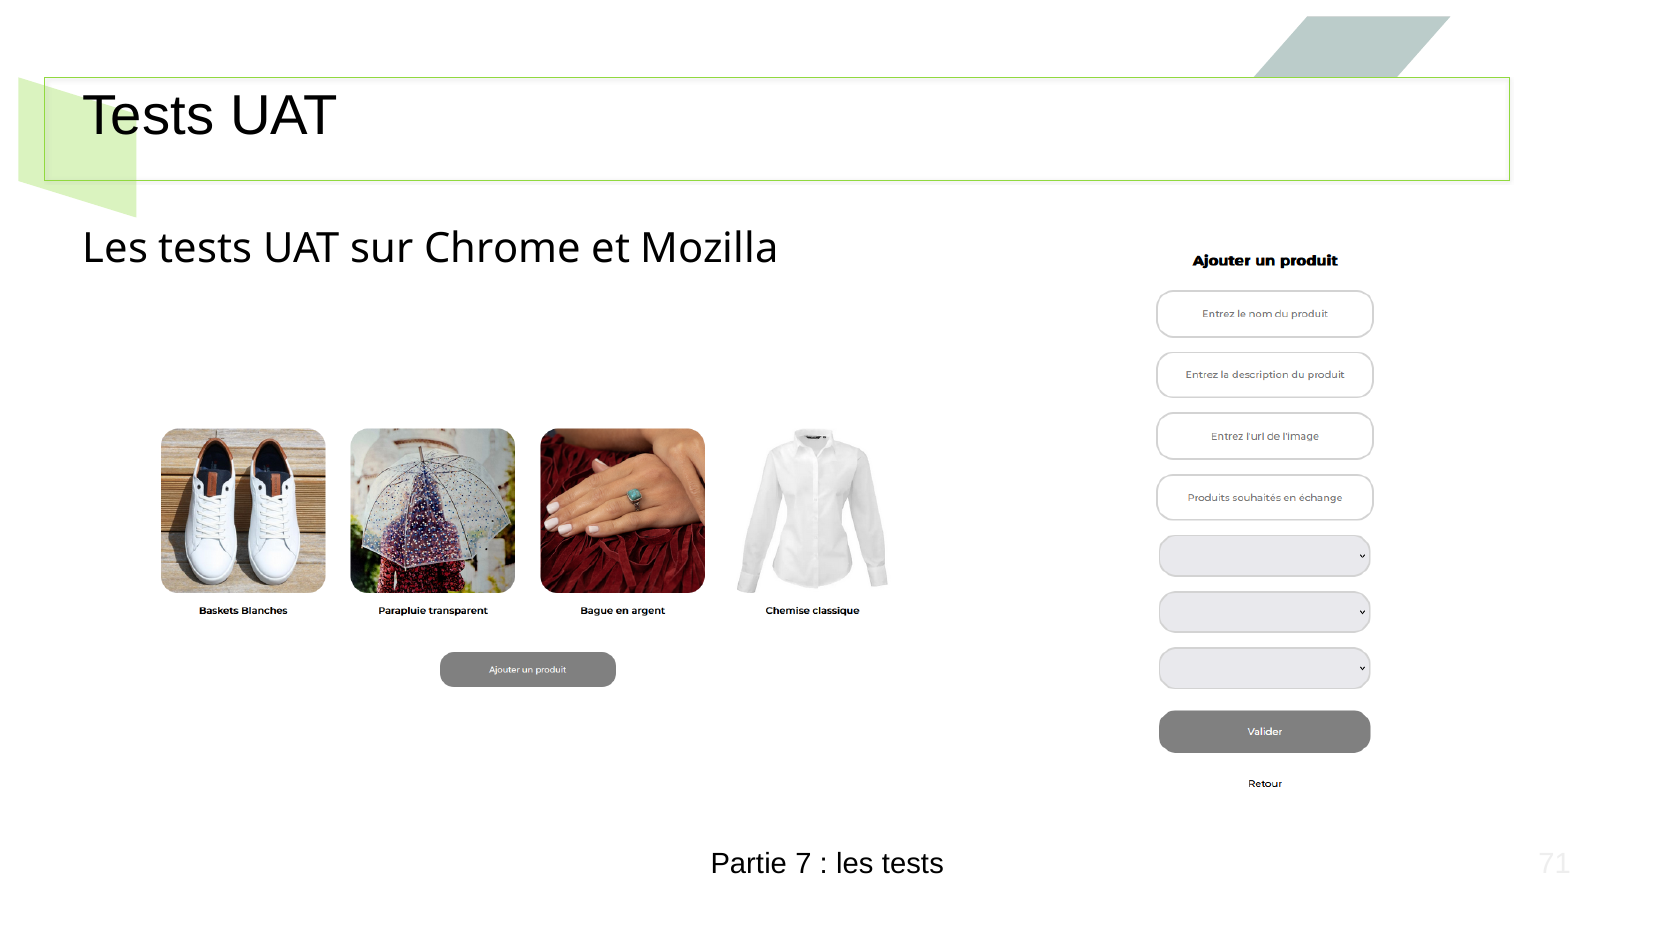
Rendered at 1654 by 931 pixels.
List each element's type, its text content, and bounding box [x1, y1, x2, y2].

list Les tests UAT sur Chrome et Mozilla [82, 217, 1571, 758]
title Tests UAT [82, 37, 1571, 193]
picture [147, 419, 916, 704]
picture [1062, 236, 1483, 791]
